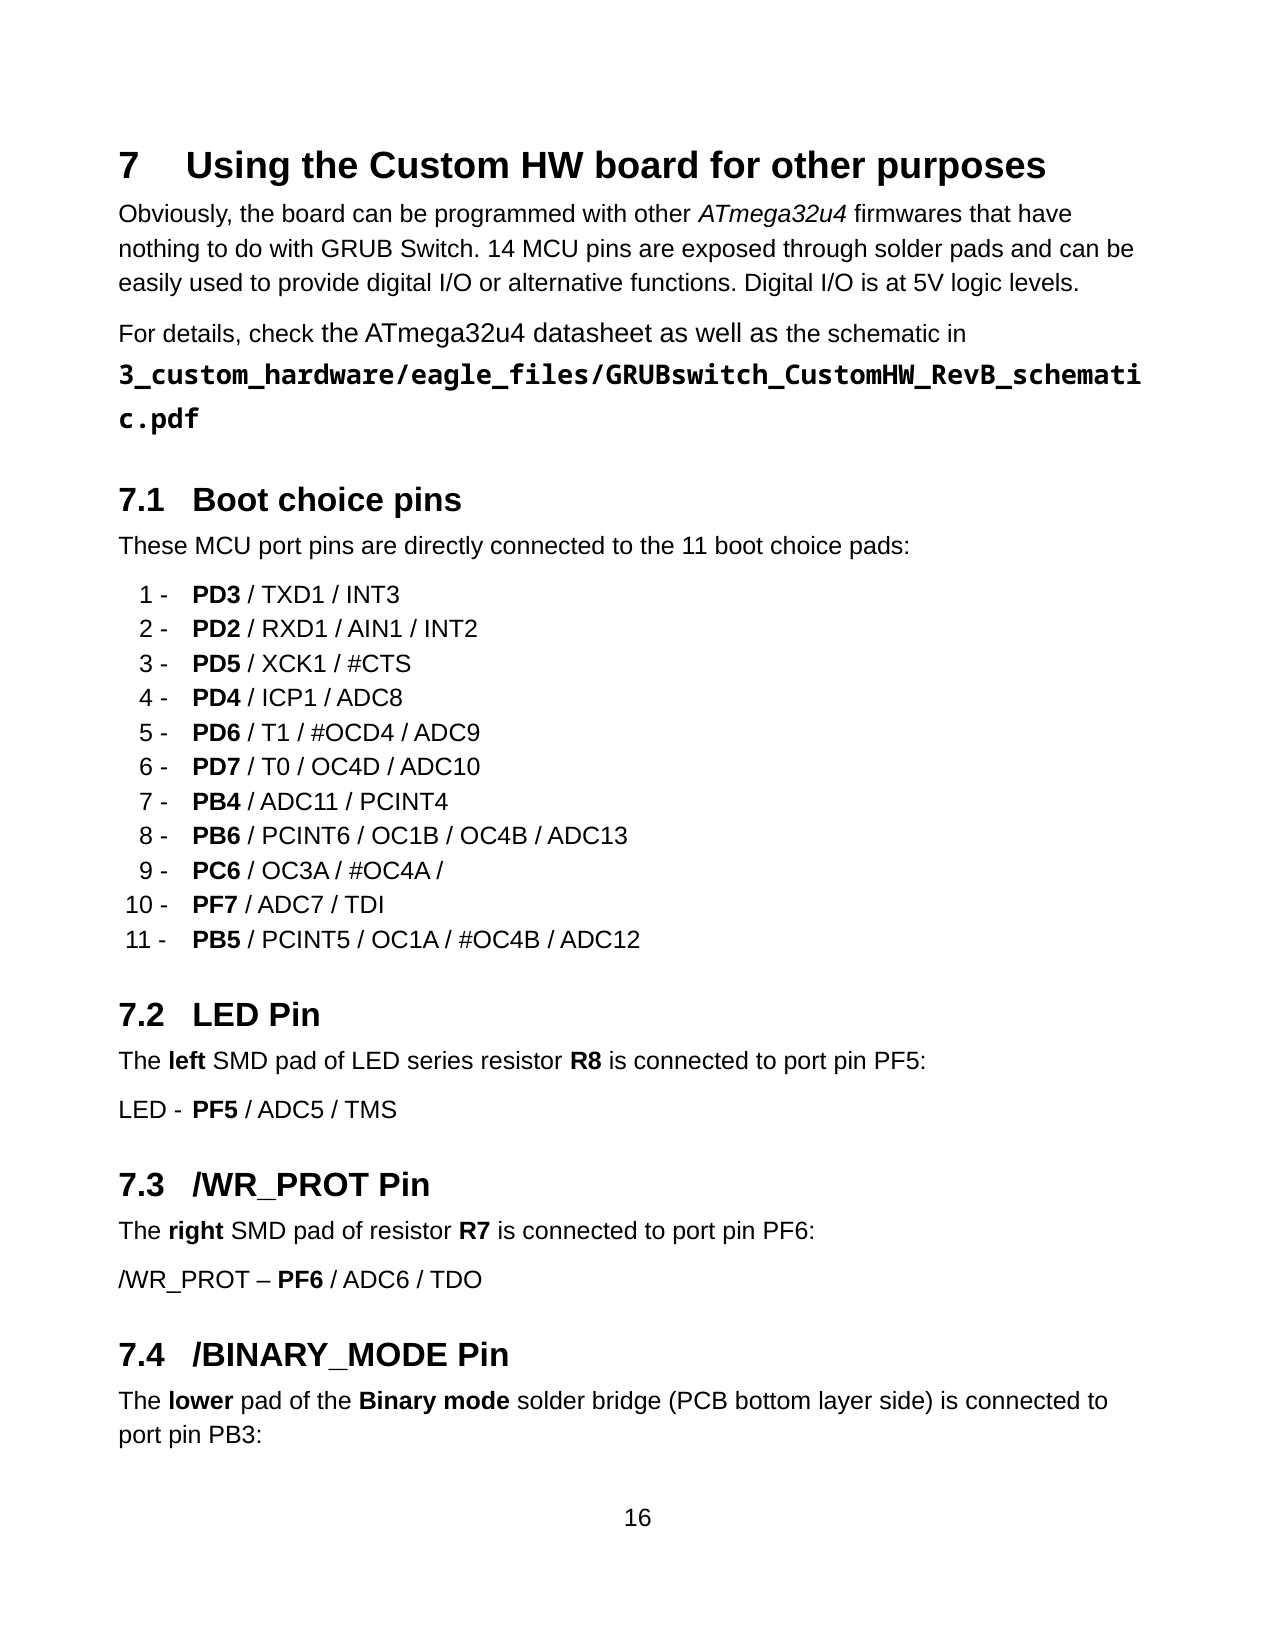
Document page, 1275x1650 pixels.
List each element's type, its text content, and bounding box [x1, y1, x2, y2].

text 1 - PD3 / TXD1 / INT3 2 - PD2 / RXD1 / AIN1 / INT2 3 - PD5 / XCK1 / #CTS 4 - PD4 / ICP1 / ADC8 5 - PD6 / T1 / #OCD4 / ADC9 6 - PD7 / T0 / OC4D / ADC10 7 - PB4 / ADC11 / PCINT4 8 - PB6 / PCINT6 / OC1B / OC4B / ADC13 9 - PC6 / OC3A / #OC4A / 10 - PF7 / ADC7 / TDI 11 - PB5 / PCINT5 / OC1A / #OC4B / ADC12 [118, 580, 1157, 953]
subtitle LED Pin [118, 994, 1157, 1033]
subtitle Using the Custom HW board for other purposes [118, 143, 1157, 187]
text Obviously, the board can be programmed with other ATmega32u4 firmwares that have nothing to do with GRUB Switch. 14 MCU pins are exposed through solder pads and can be easily used to provide digital I/O or alternative functions. Digital I/O is at 5V logic levels. [118, 199, 1157, 297]
text These MCU port pins are directly connected to the 11 boot choice pads: [118, 531, 1157, 559]
subtitle /WR_PROT Pin [118, 1164, 1157, 1203]
text LED - PF5 / ADC5 / TMS [118, 1095, 1157, 1123]
text /WR_PROT – PF6 / ADC6 / TDO [118, 1265, 1157, 1293]
text The left SMD pad of LED series resistor R8 is connected to port pin PF5: [118, 1046, 1157, 1074]
text For details, check the ATmega32u4 datasheet as well as the schematic in 3_custom_hardware/eagle_files/GRUBswitch_CustomHW_RevB_schematic.pdf [118, 317, 1157, 437]
subtitle Boot choice pins [118, 479, 1157, 518]
text The lower pad of the Binary mode solder bridge (PCB bottom layer side) is connected to port pin PB3: [118, 1386, 1157, 1449]
subtitle /BINARY_MODE Pin [118, 1335, 1157, 1373]
text The right SMD pad of resistor R7 is connected to port pin PF6: [118, 1216, 1157, 1244]
